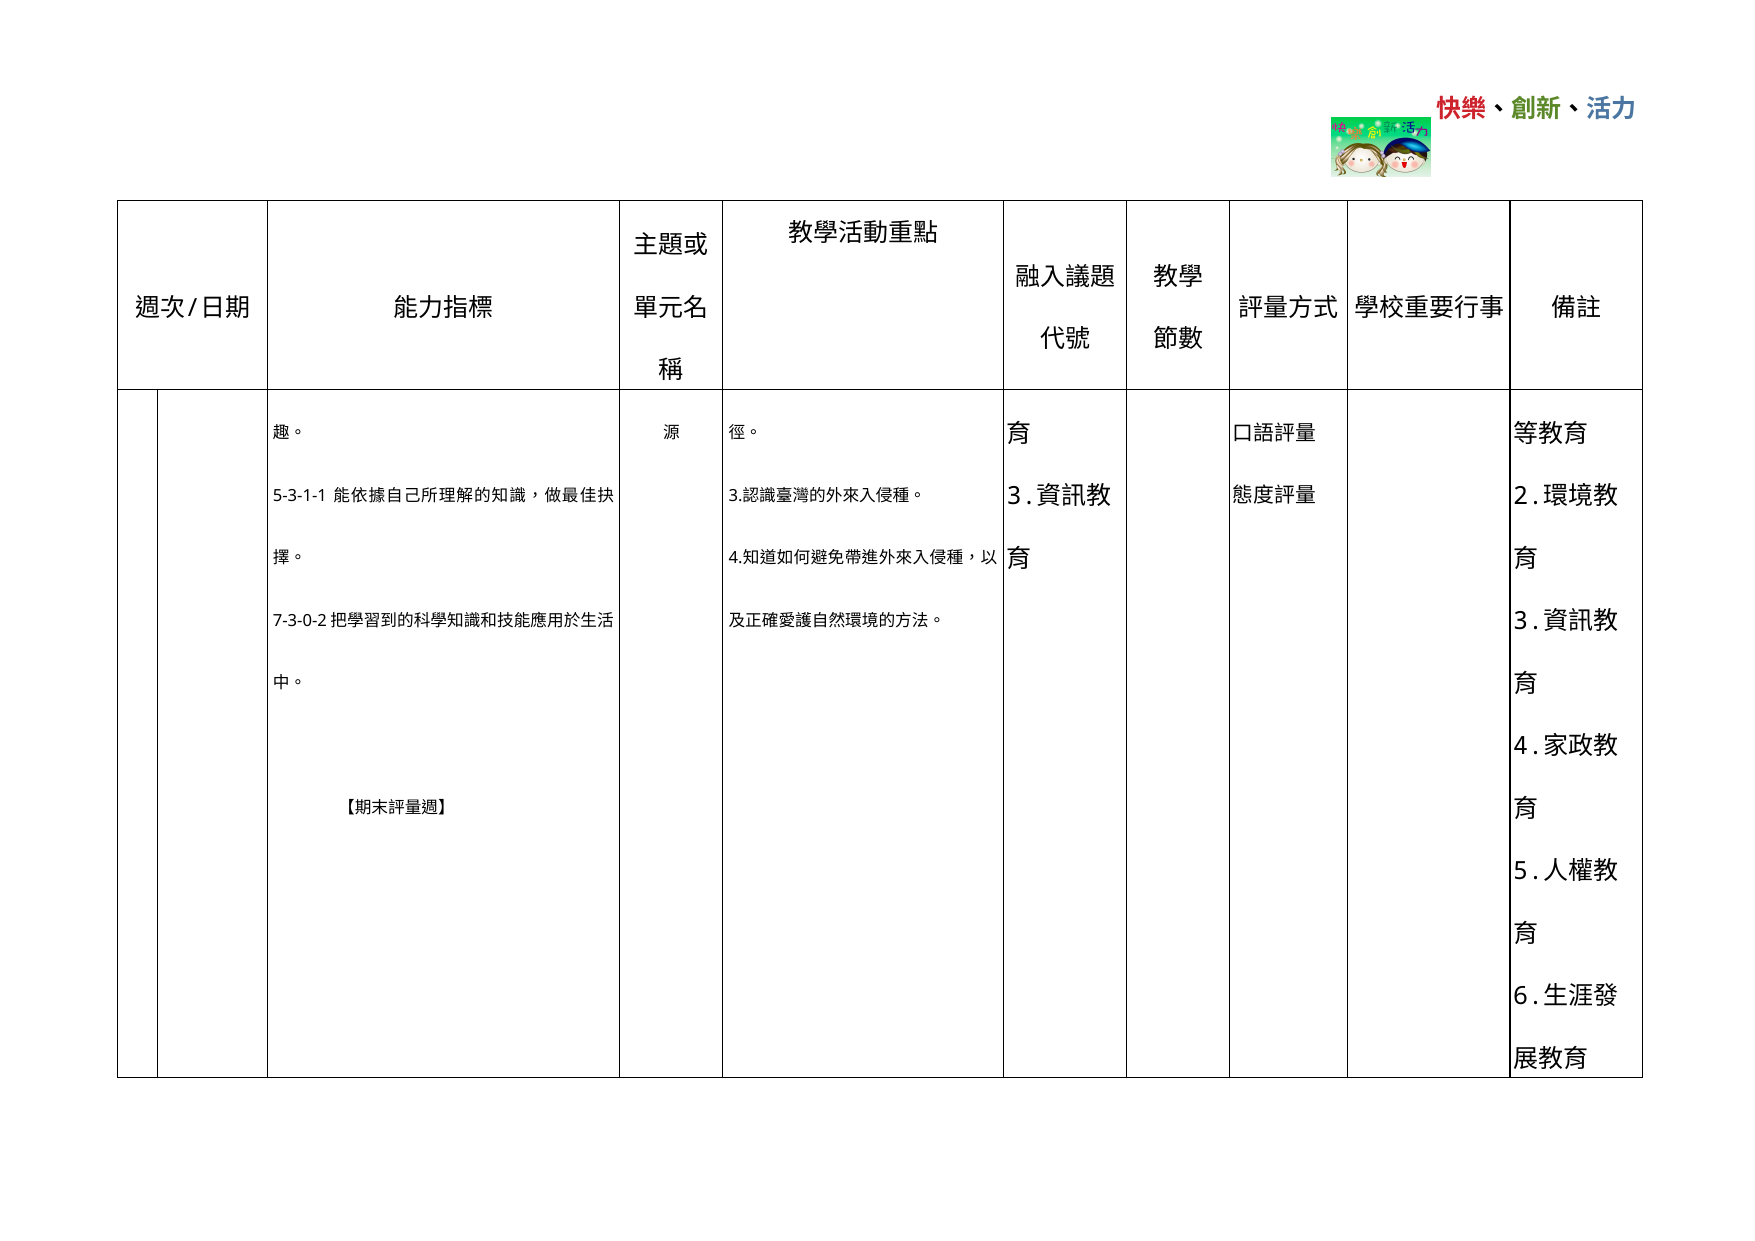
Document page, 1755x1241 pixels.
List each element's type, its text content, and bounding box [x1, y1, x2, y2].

table_cell [158, 390, 267, 1077]
table_cell 趣。 5-3-1-1 能依據自己所理解的知識，做最佳抉擇。 7-3-0-2把學習到的科學知識和技能應用於生活中。 【期末評量週】 [268, 390, 619, 1077]
table_header 主題或 單元名稱 [620, 201, 722, 389]
table_header 備註 [1511, 201, 1642, 389]
table_cell 等教育 2.環境教育 3.資訊教育 4.家政教育 5.人權教育 6.生涯發展教育 [1511, 390, 1642, 1077]
table_header 評量方式 [1230, 201, 1347, 389]
table_header 融入議題 代號 [1004, 201, 1126, 389]
table_cell 源 [620, 390, 722, 1077]
table_header 教學 節數 [1127, 201, 1229, 389]
table_header 教學活動重點 [723, 201, 1003, 389]
table_header 能力指標 [268, 201, 619, 389]
table_cell [118, 390, 157, 1077]
table_header 學校重要行事 [1348, 201, 1509, 389]
table_cell 育 3.資訊教育 [1004, 390, 1126, 1077]
table_header 週次/日期 [118, 201, 267, 389]
table_cell 口語評量 態度評量 [1230, 390, 1347, 1077]
table_cell 徑。 3.認識臺灣的外來入侵種。 4.知道如何避免帶進外來入侵種，以及正確愛護自然環境的方法。 [723, 390, 1003, 1077]
table_cell [1127, 390, 1229, 1077]
table_cell [1348, 390, 1509, 1077]
